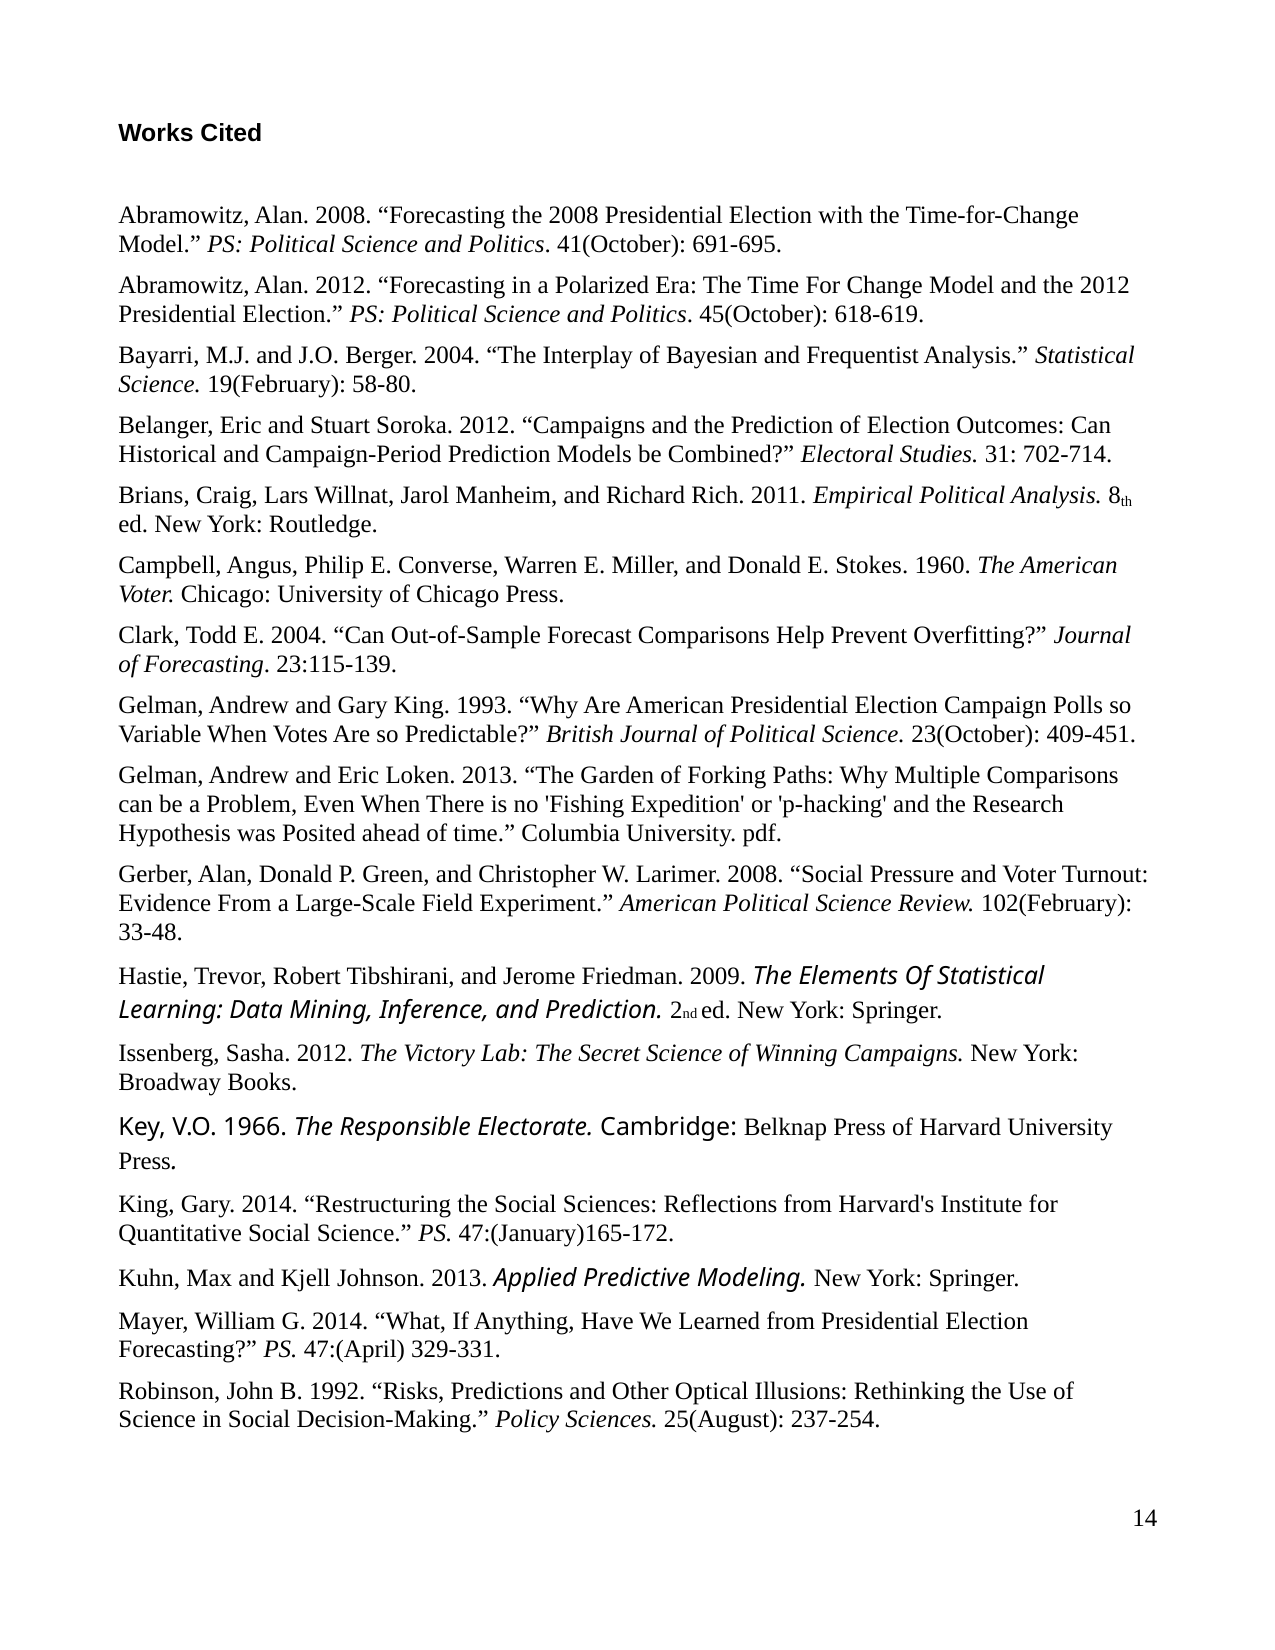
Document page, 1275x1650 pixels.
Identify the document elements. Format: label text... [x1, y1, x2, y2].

text Gelman, Andrew and Gary King. 1993. “Why Are American Presidential Election Campaign Polls so Variable When Votes Are so Predictable?” British Journal of Political Science. 23(October): 409-451. [118, 690, 1157, 748]
text Abramowitz, Alan. 2008. “Forecasting the 2008 Presidential Election with the Time-for-Change Model.” PS: Political Science and Politics. 41(October): 691-695. [118, 200, 1157, 258]
text Gerber, Alan, Donald P. Green, and Christopher W. Larimer. 2008. “Social Pressure and Voter Turnout: Evidence From a Large-Scale Field Experiment.” American Political Science Review. 102(February): 33-48. [118, 859, 1157, 945]
subtitle Works Cited [118, 118, 1157, 147]
text Kuhn, Max and Kjell Johnson. 2013. Applied Predictive Modeling. New York: Springer. [118, 1259, 1157, 1293]
text Key, V.O. 1966. The Responsible Electorate. Cambridge: Belknap Press of Harvard University Press. [118, 1108, 1157, 1177]
text Abramowitz, Alan. 2012. “Forecasting in a Polarized Era: The Time For Change Model and the 2012 Presidential Election.” PS: Political Science and Politics. 45(October): 618-619. [118, 270, 1157, 328]
text Campbell, Angus, Philip E. Converse, Warren E. Miller, and Donald E. Stokes. 1960. The American Voter. Chicago: University of Chicago Press. [118, 550, 1157, 608]
text Clark, Todd E. 2004. “Can Out-of-Sample Forecast Comparisons Help Prevent Overfitting?” Journal of Forecasting. 23:115-139. [118, 620, 1157, 678]
text Hastie, Trevor, Robert Tibshirani, and Jerome Friedman. 2009. The Elements Of Statistical Learning: Data Mining, Inference, and Prediction. 2nd ed. New York: Springer. [118, 958, 1157, 1026]
text Robinson, John B. 1992. “Risks, Predictions and Other Optical Illusions: Rethinking the Use of Science in Social Decision-Making.” Policy Sciences. 25(August): 237-254. [118, 1376, 1157, 1433]
text Gelman, Andrew and Eric Loken. 2013. “The Garden of Forking Paths: Why Multiple Comparisons can be a Problem, Even When There is no 'Fishing Expedition' or 'p-hacking' and the Research Hypothesis was Posited ahead of time.” Columbia University. pdf. [118, 760, 1157, 847]
text Mayer, William G. 2014. “What, If Anything, Have We Learned from Presidential Election Forecasting?” PS. 47:(April) 329-331. [118, 1306, 1157, 1363]
text Brians, Craig, Lars Willnat, Jarol Manheim, and Richard Rich. 2011. Empirical Political Analysis. 8th ed. New York: Routledge. [118, 480, 1157, 538]
text King, Gary. 2014. “Restructuring the Social Sciences: Reflections from Harvard's Institute for Quantitative Social Science.” PS. 47:(January)165-172. [118, 1189, 1157, 1247]
text Issenberg, Sasha. 2012. The Victory Lab: The Secret Science of Winning Campaigns. New York: Broadway Books. [118, 1038, 1157, 1096]
text Belanger, Eric and Stuart Soroka. 2012. “Campaigns and the Prediction of Election Outcomes: Can Historical and Campaign-Period Prediction Models be Combined?” Electoral Studies. 31: 702-714. [118, 410, 1157, 468]
text Bayarri, M.J. and J.O. Berger. 2004. “The Interplay of Bayesian and Frequentist Analysis.” Statistical Science. 19(February): 58-80. [118, 340, 1157, 398]
